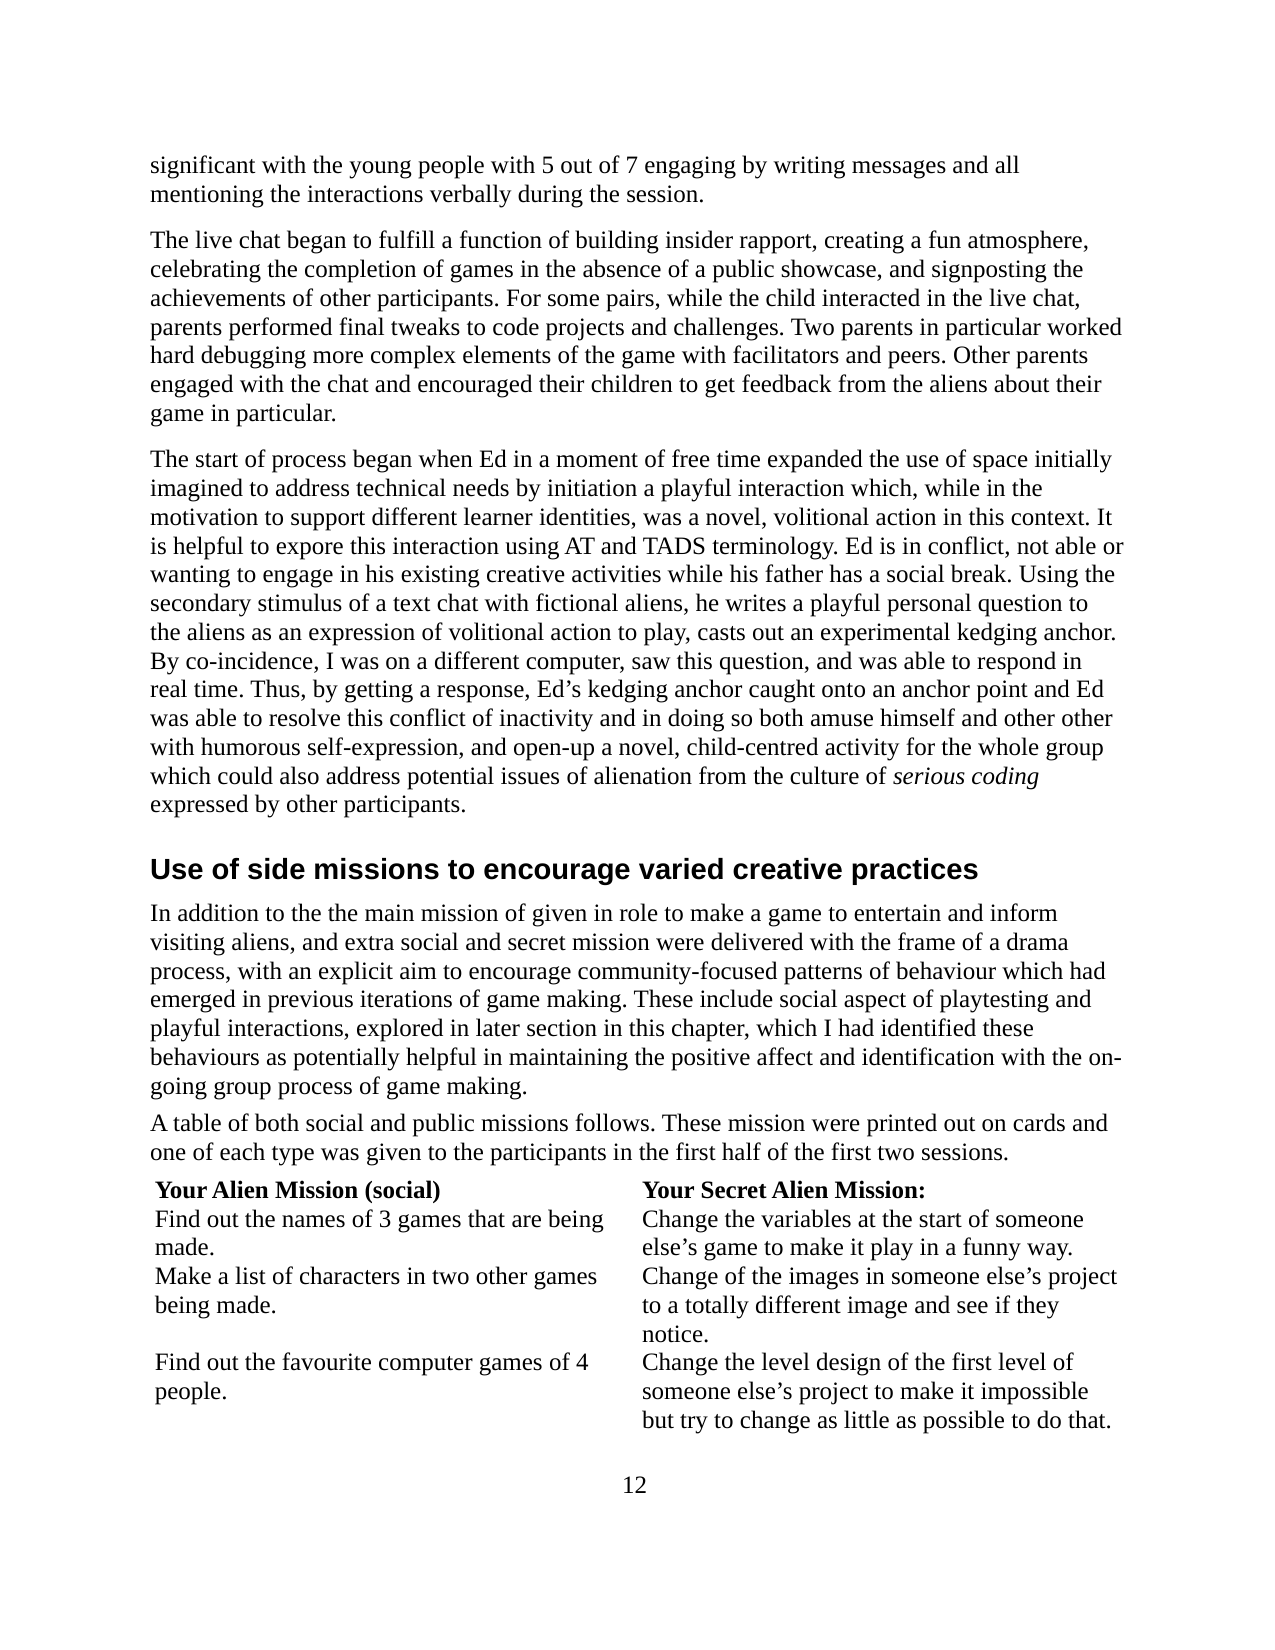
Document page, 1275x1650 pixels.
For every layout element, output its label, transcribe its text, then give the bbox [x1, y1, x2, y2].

text A table of both social and public missions follows. These mission were printed out on cards and one of each type was given to the participants in the first half of the first two sessions. [150, 1108, 1125, 1166]
subtitle Use of side missions to encourage varied creative practices [150, 852, 1125, 886]
table_cell Make a list of characters in two other games being made. [150, 1261, 637, 1347]
table_cell Change the level design of the first level of someone else’s project to make it impossible but try to change as little as possible to do that. [638, 1348, 1125, 1434]
table_cell Change of the images in someone else’s project to a totally different image and see if they notice. [638, 1261, 1125, 1347]
table_cell Find out the names of 3 games that are being made. [150, 1204, 637, 1261]
table_header Your Secret Alien Mission: [638, 1175, 1125, 1204]
text The start of process began when Ed in a moment of free time expanded the use of space initially imagined to address technical needs by initiation a playful interaction which, while in the motivation to support different learner identities, was a novel, volitional action in this context. It is helpful to expore this interaction using AT and TADS terminology. Ed is in conflict, not able or wanting to engage in his existing creative activities while his father has a social break. Using the secondary stimulus of a text chat with fictional aliens, he writes a playful personal question to the aliens as an expression of volitional action to play, casts out an experimental kedging anchor. By co-incidence, I was on a different computer, saw this question, and was able to respond in real time. Thus, by getting a response, Ed’s kedging anchor caught onto an anchor point and Ed was able to resolve this conflict of inactivity and in doing so both amuse himself and other other with humorous self-expression, and open-up a novel, child-centred activity for the whole group which could also address potential issues of alienation from the culture of serious coding expressed by other participants. [150, 444, 1125, 818]
table_header Your Alien Mission (social) [150, 1175, 637, 1204]
text The live chat began to fulfill a function of building insider rapport, creating a fun atmosphere, celebrating the completion of games in the absence of a public showcase, and signposting the achievements of other participants. For some pairs, while the child interacted in the live chat, parents performed final tweaks to code projects and challenges. Two parents in particular worked hard debugging more complex elements of the game with facilitators and peers. Other parents engaged with the chat and encouraged their children to get feedback from the aliens about their game in particular. [150, 225, 1125, 427]
text significant with the young people with 5 out of 7 engaging by writing messages and all mentioning the interactions verbally during the session. [150, 150, 1125, 207]
text In addition to the the main mission of given in role to make a game to entertain and inform visiting aliens, and extra social and secret mission were delivered with the frame of a drama process, with an explicit aim to encourage community-focused patterns of behaviour which had emerged in previous iterations of game making. These include social aspect of playtesting and playful interactions, explored in later section in this chapter, which I had identified these behaviours as potentially helpful in maintaining the positive affect and identification with the on-going group process of game making. [150, 898, 1125, 1099]
table_cell Change the variables at the start of someone else’s game to make it play in a funny way. [638, 1204, 1125, 1261]
table_cell Find out the favourite computer games of 4 people. [150, 1348, 637, 1434]
